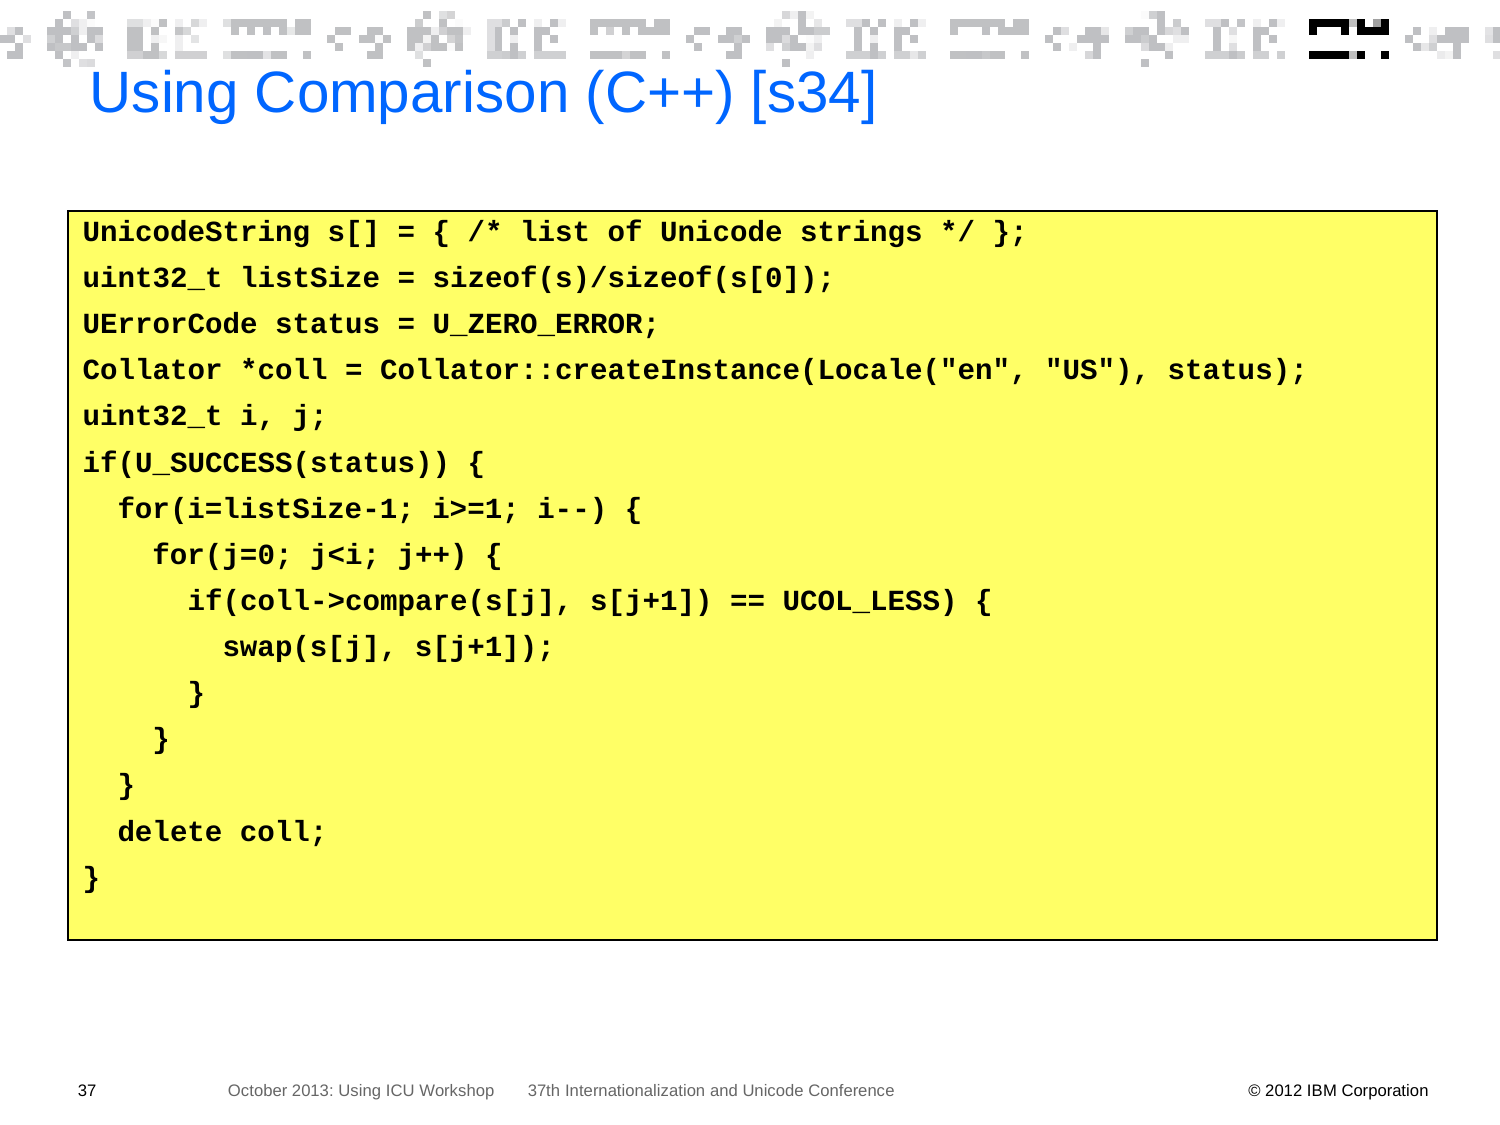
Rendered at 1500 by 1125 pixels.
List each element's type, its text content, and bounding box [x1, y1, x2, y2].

picture [0, 0, 1500, 1066]
title Using Comparison (C++) [s34] [75, 37, 1426, 150]
text_box UnicodeString s[] = { /* list of Unicode strings */ }; uint32_t listSize = sizeof(s)/sizeof(s[0]); UErrorCode status = U_ZERO_ERROR; Collator *coll = Collator::createInstance(Locale("en", "US"), status); uint32_t i, j; if(U_SUCCESS(status)) { for(i=listSize-1; i>=1; i--) { for(j=0; j<i; j++) { if(coll->compare(s[j], s[j+1]) == UCOL_LESS) { swap(s[j], s[j+1]); } } } delete coll; } [67, 211, 1438, 940]
